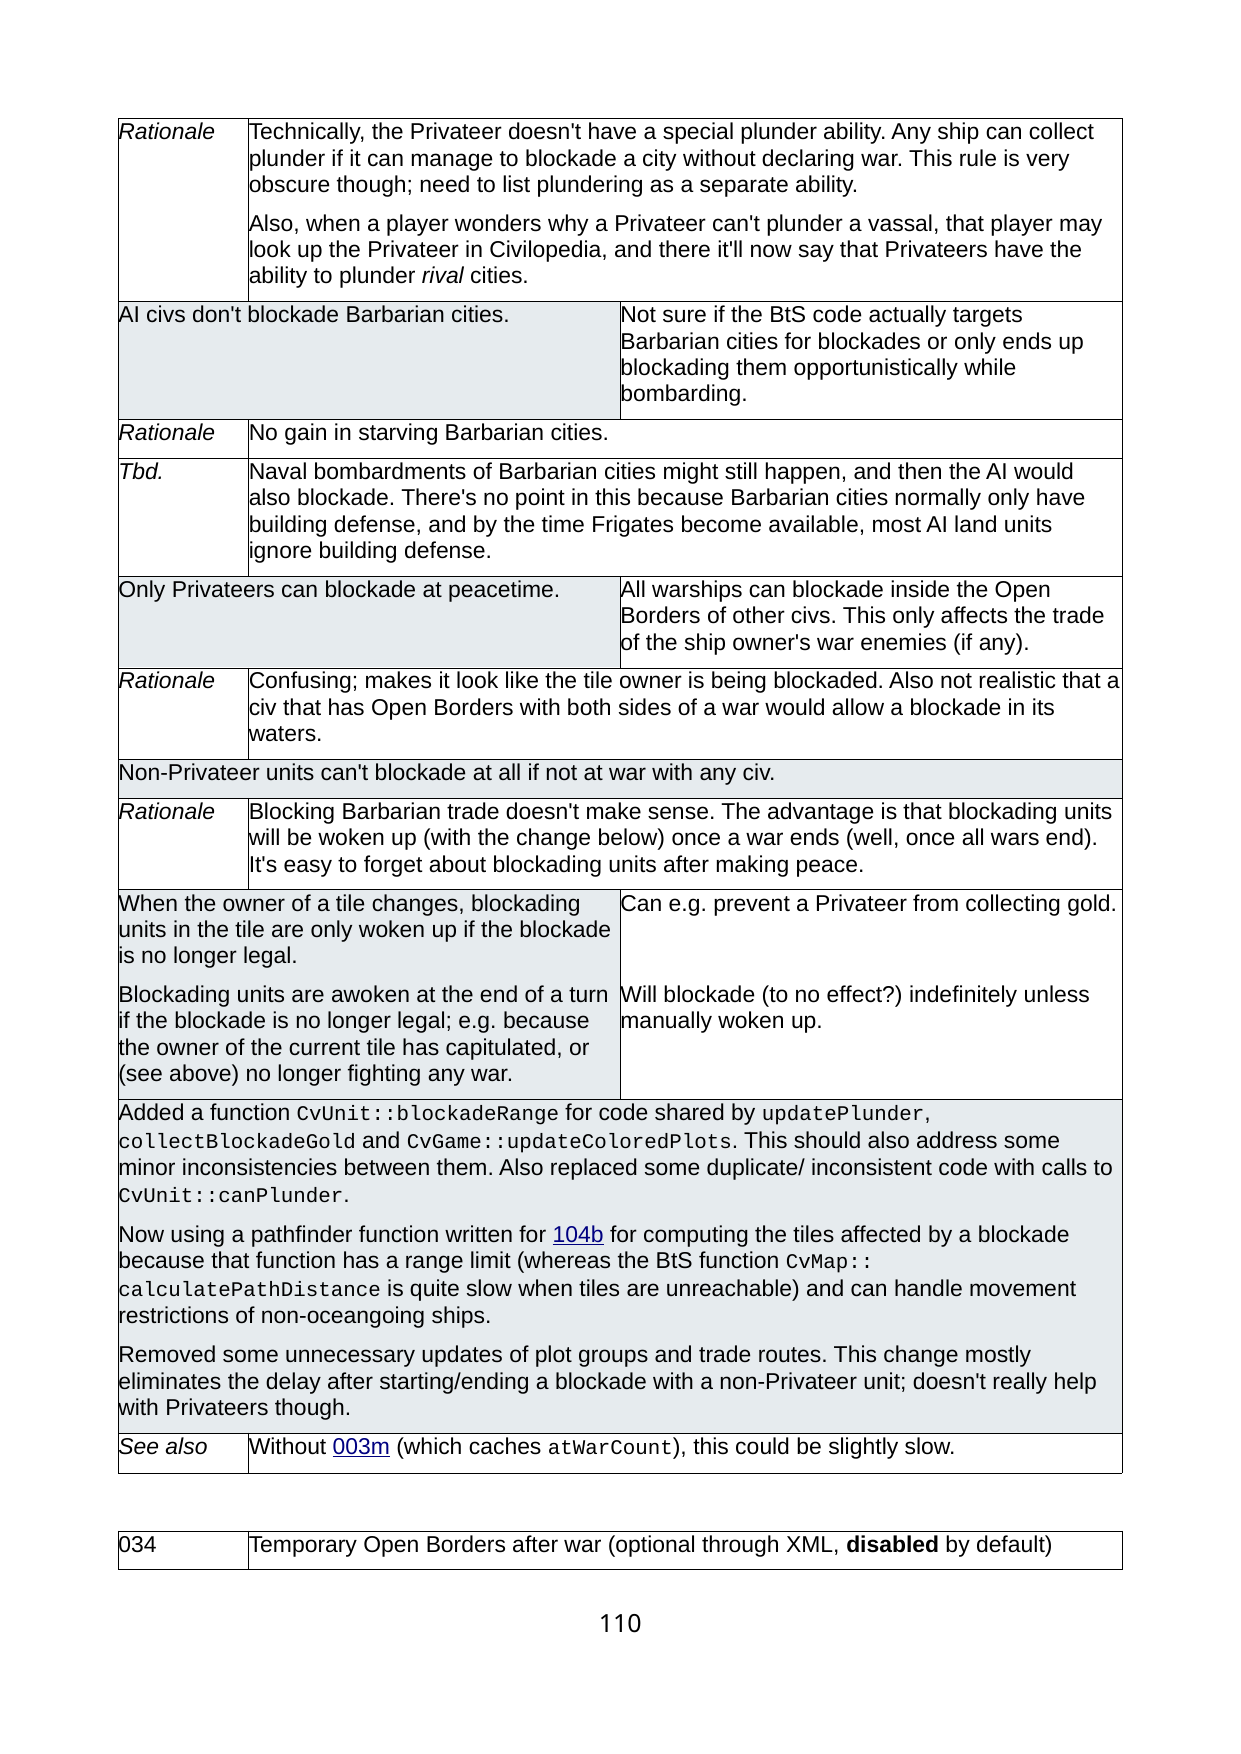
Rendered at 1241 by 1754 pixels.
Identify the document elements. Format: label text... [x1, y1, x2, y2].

table_cell See also [119, 1434, 248, 1473]
table_cell Rationale [119, 669, 248, 759]
table_cell Without 003m (which caches atWarCount), this could be slightly slow. [249, 1434, 1122, 1473]
table_cell Non-Privateer units can't blockade at all if not at war with any civ. [119, 760, 1122, 798]
table_cell When the owner of a tile changes, blockading units in the tile are only woken up if the blockade is no longer legal. Blockading units are awoken at the end of a turn if the blockade is no longer legal; e.g. because the owner of the current tile has capitulated, or (see above) no longer fighting any war. [119, 890, 620, 1099]
table_cell No gain in starving Barbarian cities. [249, 420, 1122, 458]
table_cell Not sure if the BtS code actually targets Barbarian cities for blockades or only ends up blockading them opportunistically while bombarding. [621, 302, 1122, 419]
table_header Temporary Open Borders after war (optional through XML, disabled by default) [249, 1532, 1122, 1569]
table_cell Blocking Barbarian trade doesn't make sense. The advantage is that blockading units will be woken up (with the change below) once a war ends (well, once all wars end). It's easy to forget about blockading units after making peace. [249, 799, 1122, 889]
table_cell Only Privateers can blockade at peacetime. [119, 577, 620, 667]
table_cell AI civs don't blockade Barbarian cities. [119, 302, 620, 419]
table_cell Rationale [119, 799, 248, 889]
table_cell Rationale [119, 119, 248, 301]
table_header 034 [119, 1532, 248, 1569]
table_cell All warships can blockade inside the Open Borders of other civs. This only affects the trade of the ship owner's war enemies (if any). [621, 577, 1122, 667]
table_cell Added a function CvUnit::blockadeRange for code shared by updatePlunder, collectBlockadeGold and CvGame::updateColoredPlots. This should also address some minor inconsistencies between them. Also replaced some duplicate/ inconsistent code with calls to CvUnit::canPlunder. Now using a pathfinder function written for 104b for computing the tiles affected by a blockade because that function has a range limit (whereas the BtS function CvMap:: calculatePathDistance is quite slow when tiles are unreachable) and can handle movement restrictions of non-oceangoing ships. Removed some unnecessary updates of plot groups and trade routes. This change mostly eliminates the delay after starting/ending a blockade with a non-Privateer unit; doesn't really help with Privateers though. [119, 1100, 1122, 1433]
table_cell Tbd. [119, 459, 248, 576]
table_cell Can e.g. prevent a Privateer from collecting gold. Will blockade (to no effect?) indefinitely unless manually woken up. [621, 890, 1122, 1099]
table_cell Naval bombardments of Barbarian cities might still happen, and then the AI would also blockade. There's no point in this because Barbarian cities normally only have building defense, and by the time Frigates become available, most AI land units ignore building defense. [249, 459, 1122, 576]
table_cell Confusing; makes it look like the tile owner is being blockaded. Also not realistic that a civ that has Open Borders with both sides of a war would allow a blockade in its waters. [249, 669, 1122, 759]
table_cell Technically, the Privateer doesn't have a special plunder ability. Any ship can collect plunder if it can manage to blockade a city without declaring war. This rule is very obscure though; need to list plundering as a separate ability. Also, when a player wonders why a Privateer can't plunder a vassal, that player may look up the Privateer in Civilopedia, and there it'll now say that Privateers have the ability to plunder rival cities. [249, 119, 1122, 301]
table_cell Rationale [119, 420, 248, 458]
